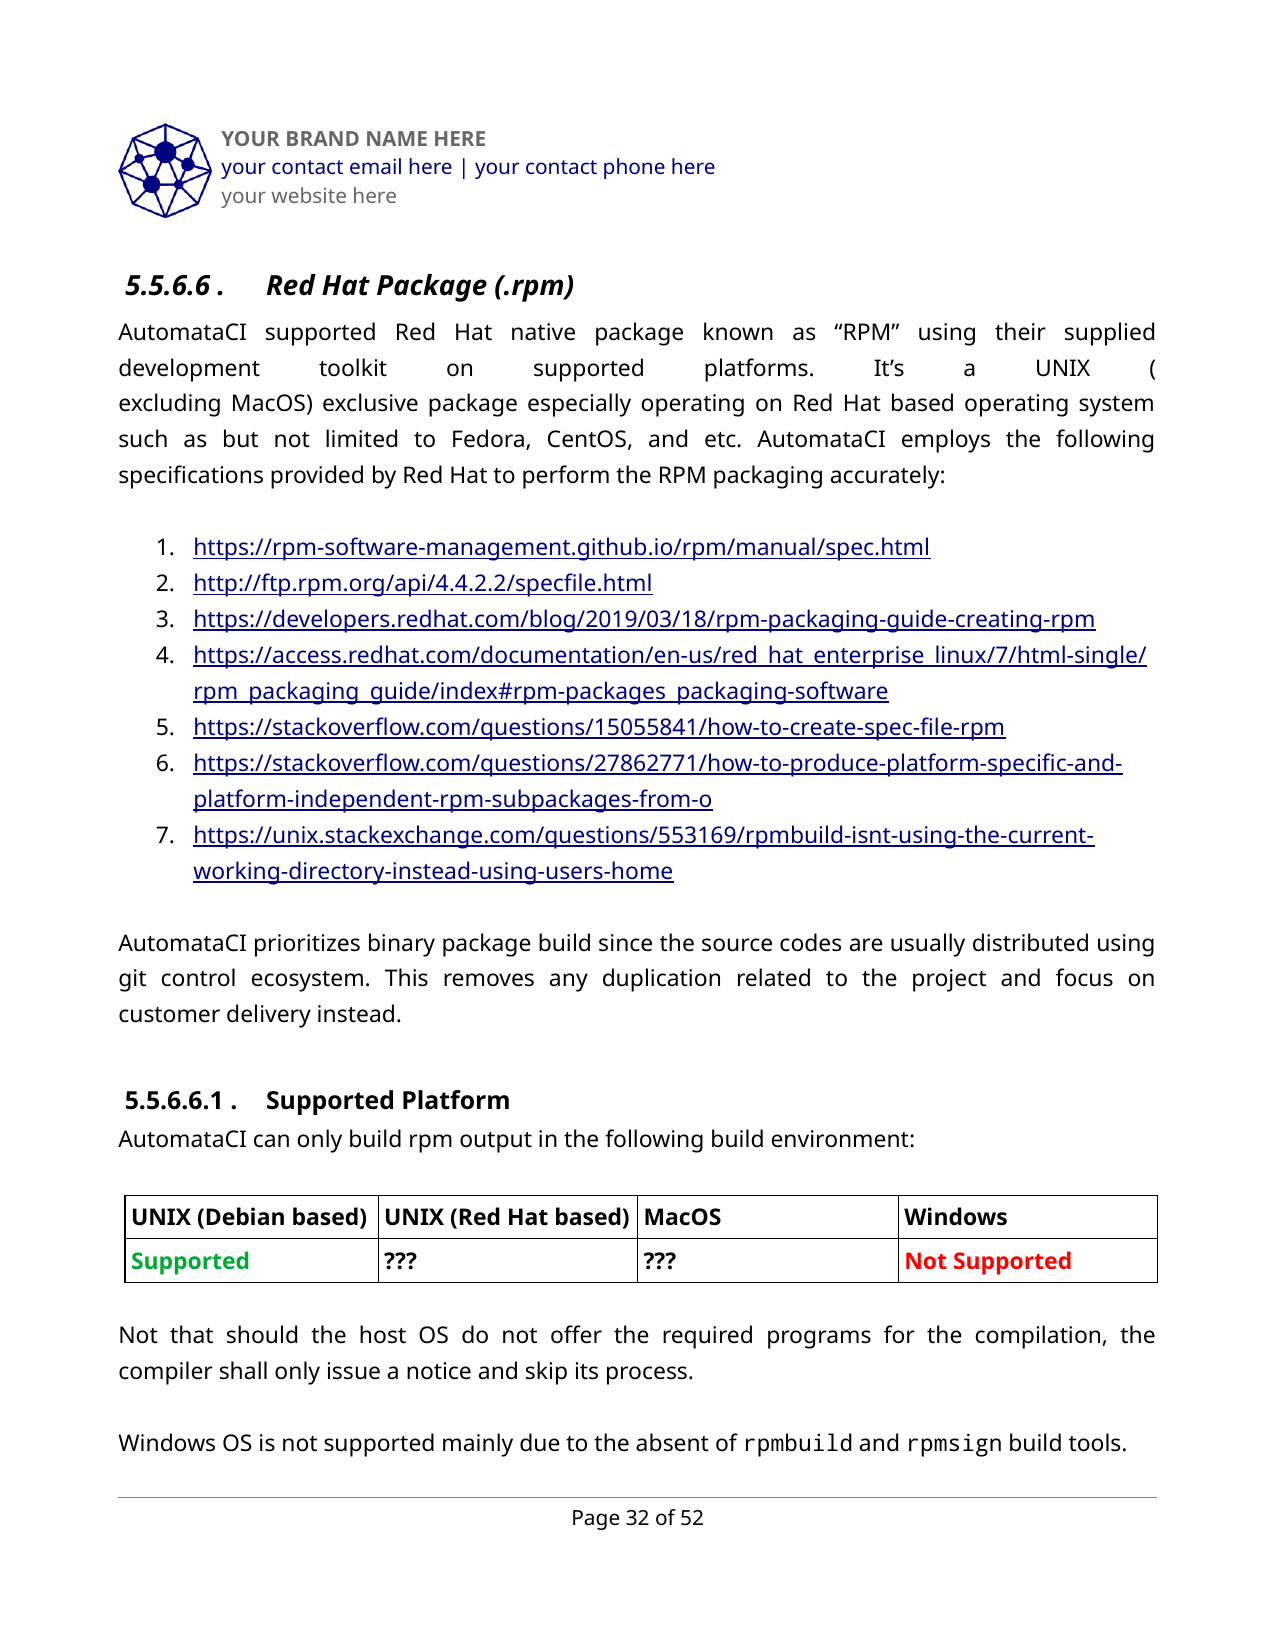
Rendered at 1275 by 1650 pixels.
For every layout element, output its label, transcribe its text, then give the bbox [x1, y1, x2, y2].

table_header UNIX (Debian based) [126, 1196, 378, 1238]
list http://ftp.rpm.org/api/4.4.2.2/specfile.html [156, 567, 1157, 598]
list https://stackoverflow.com/questions/27862771/how-to-produce-platform-specific-and-platform-independent-rpm-subpackages-from-o [156, 747, 1157, 814]
table_cell Supported [126, 1239, 378, 1282]
list https://developers.redhat.com/blog/2019/03/18/rpm-packaging-guide-creating-rpm [156, 603, 1157, 634]
text AutomataCI supported Red Hat native package known as “RPM” using their supplied development toolkit on supported platforms. It’s a UNIX ( excluding MacOS) exclusive package especially operating on Red Hat based operating system such as but not limited to Fedora, CentOS, and etc. AutomataCI employs the following specifications provided by Red Hat to perform the RPM packaging accurately: [118, 316, 1157, 491]
table_cell ??? [638, 1239, 898, 1282]
table_header MacOS [638, 1196, 898, 1238]
table_cell ??? [379, 1239, 637, 1282]
list https://rpm-software-management.github.io/rpm/manual/spec.html [156, 531, 1157, 562]
subtitle Red Hat Package (.rpm) [118, 265, 1157, 303]
table_header UNIX (Red Hat based) [379, 1196, 637, 1238]
text AutomataCI prioritizes binary package build since the source codes are usually distributed using git control ecosystem. This removes any duplication related to the project and focus on customer delivery instead. [118, 926, 1157, 1029]
list https://stackoverflow.com/questions/15055841/how-to-create-spec-file-rpm [156, 711, 1157, 742]
table_cell Not Supported [899, 1239, 1157, 1282]
picture [118, 123, 212, 218]
table_header Windows [899, 1196, 1157, 1238]
list https://unix.stackexchange.com/questions/553169/rpmbuild-isnt-using-the-current-working-directory-instead-using-users-home [156, 819, 1157, 886]
list https://access.redhat.com/documentation/en-us/red_hat_enterprise_linux/7/html-single/rpm_packaging_guide/index#rpm-packages_packaging-software [156, 639, 1157, 706]
text Not that should the host OS do not offer the required programs for the compilation, the compiler shall only issue a notice and skip its process. [118, 1319, 1157, 1386]
subtitle Supported Platform [118, 1083, 1157, 1116]
text AutomataCI can only build rpm output in the following build environment: [118, 1123, 1157, 1154]
text Windows OS is not supported mainly due to the absent of rpmbuild and rpmsign build tools. [118, 1427, 1157, 1458]
